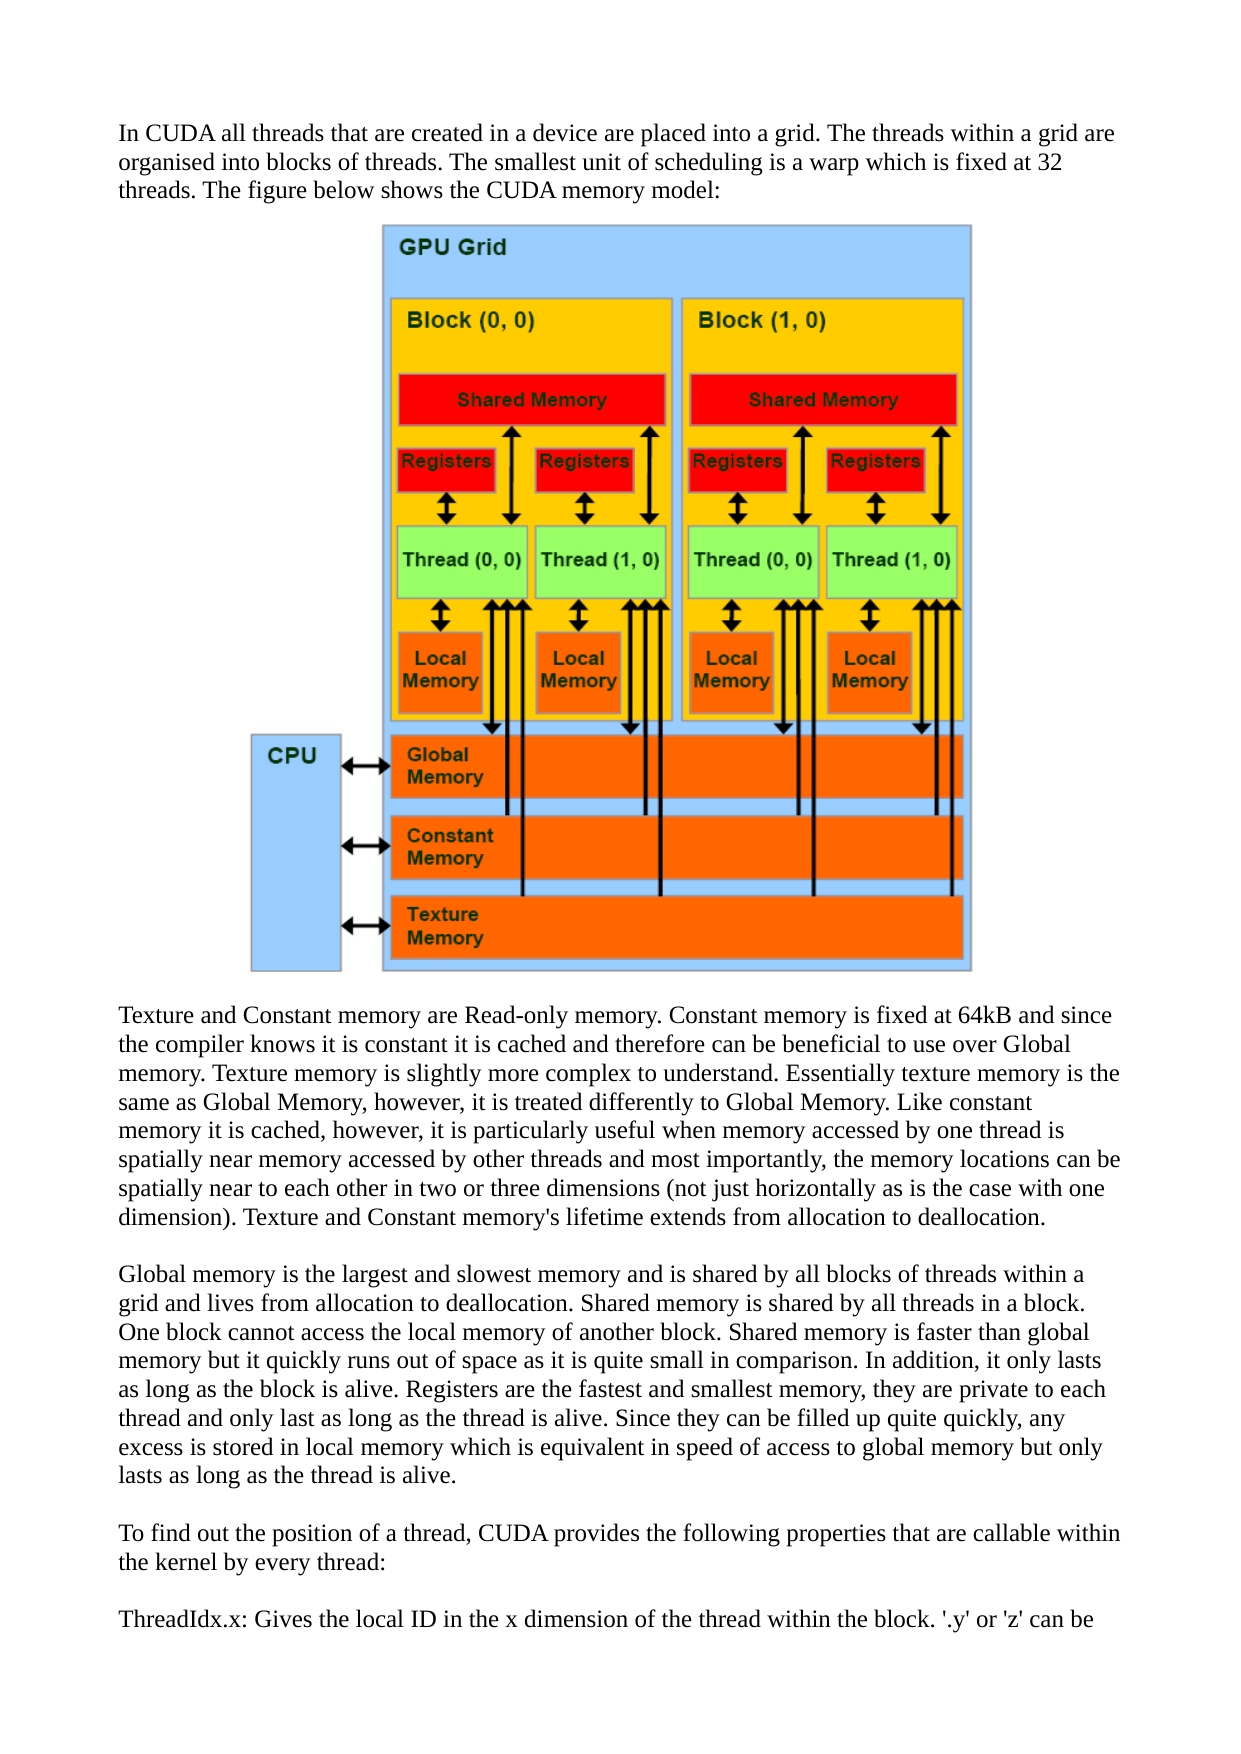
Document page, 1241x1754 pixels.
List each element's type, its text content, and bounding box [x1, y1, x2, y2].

text In CUDA all threads that are created in a device are placed into a grid. The threads within a grid are organised into blocks of threads. The smallest unit of scheduling is a warp which is fixed at 32 threads. The figure below shows the CUDA memory model: [118, 118, 1122, 204]
text ThreadIdx.x: Gives the local ID in the x dimension of the thread within the block. '.y' or 'z' can be [118, 1604, 1122, 1633]
text Texture and Constant memory are Read-only memory. Constant memory is fixed at 64kB and since the compiler knows it is constant it is cached and therefore can be beneficial to use over Global memory. Texture memory is slightly more complex to understand. Essentially texture memory is the same as Global Memory, however, it is treated differently to Global Memory. Like constant memory it is cached, however, it is particularly useful when memory accessed by one thread is spatially near memory accessed by other threads and most importantly, the memory locations can be spatially near to each other in two or three dimensions (not just horizontally as is the case with one dimension). Texture and Constant memory's lifetime extends from allocation to deallocation. [118, 1000, 1122, 1230]
text To find out the position of a thread, CUDA provides the following properties that are callable within the kernel by every thread: [118, 1518, 1122, 1575]
text Global memory is the largest and slowest memory and is shared by all blocks of threads within a grid and lives from allocation to deallocation. Shared memory is shared by all threads in a block. One block cannot access the local memory of another block. Shared memory is faster than global memory but it quickly runs out of space as it is quite small in comparison. In addition, it only lasts as long as the block is alive. Registers are the fastest and smallest memory, they are private to each thread and only last as long as the thread is alive. Since they can be filled up quite quickly, any excess is stored in local memory which is equivalent in speed of access to global memory but only lasts as long as the thread is alive. [118, 1259, 1122, 1489]
